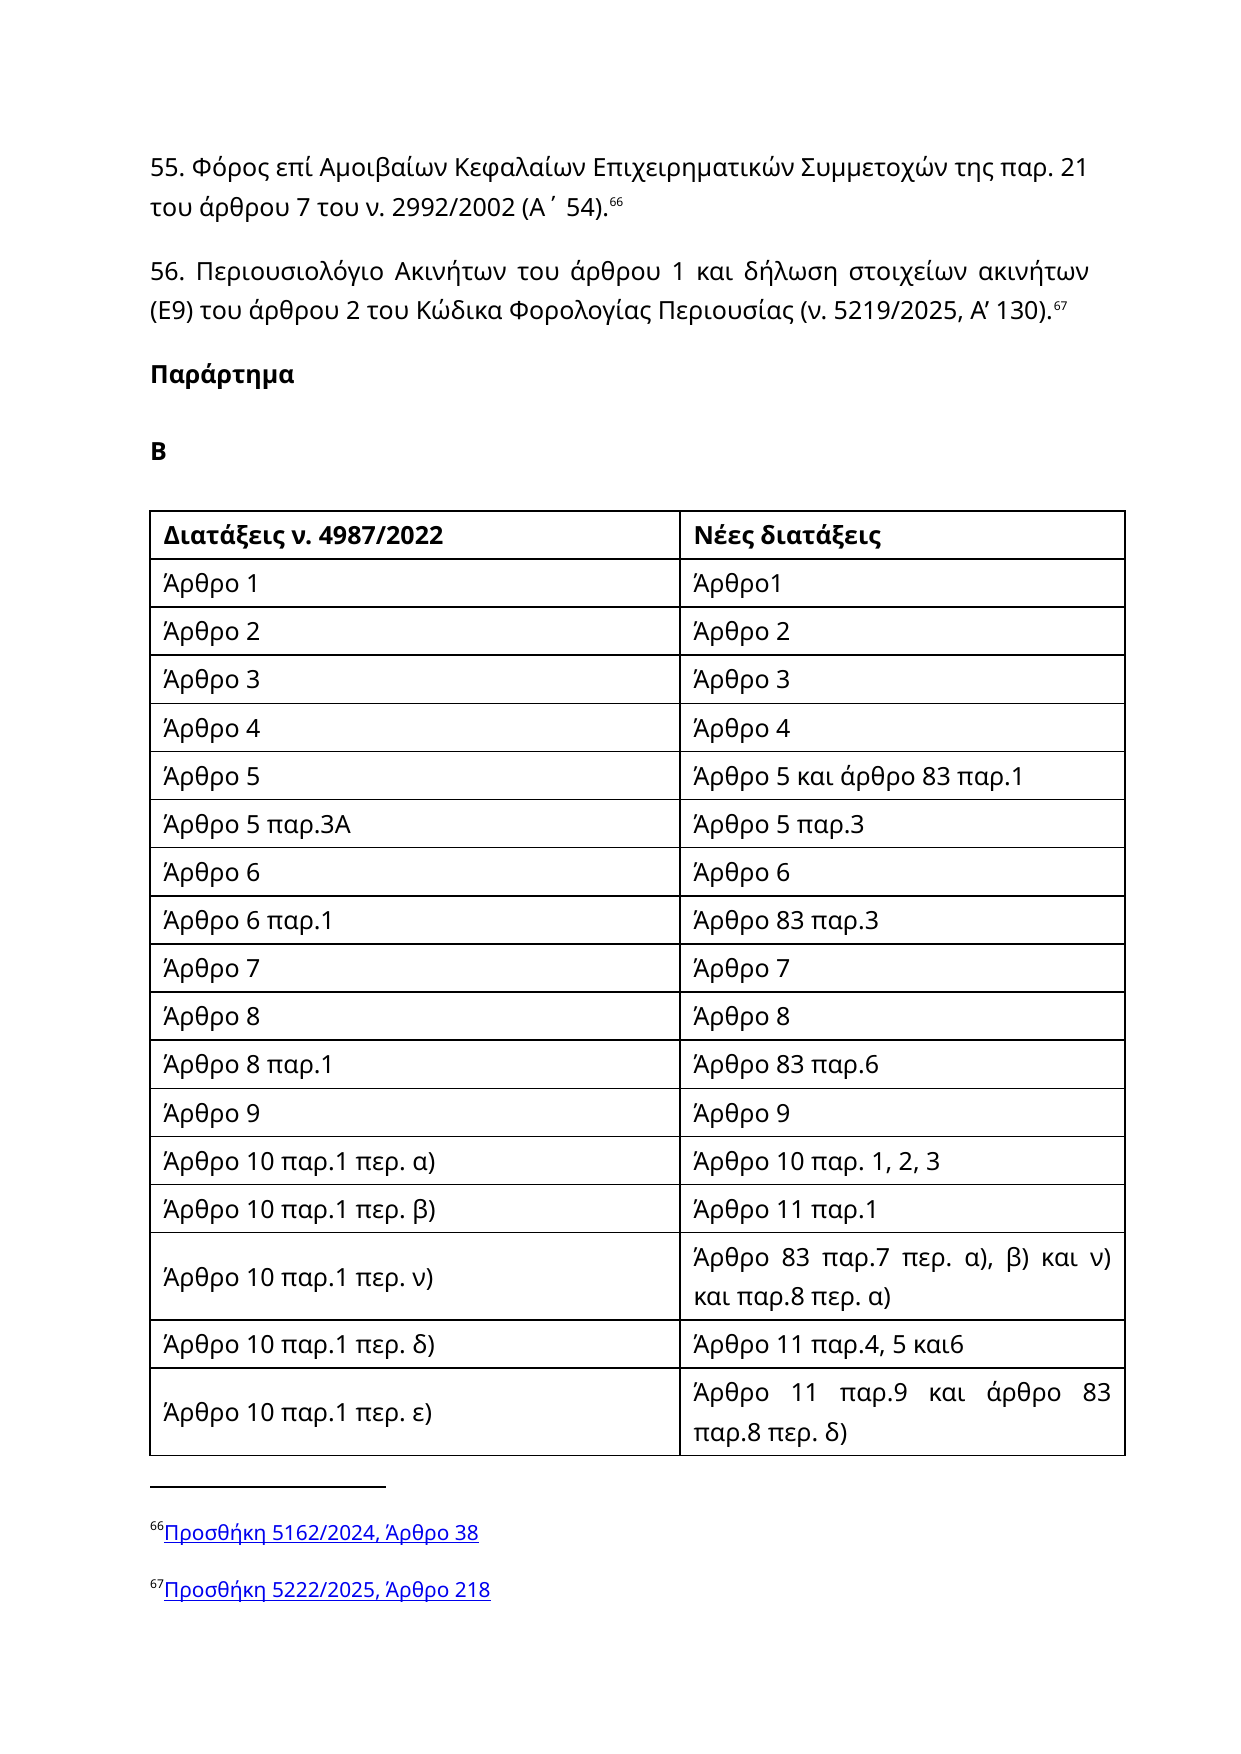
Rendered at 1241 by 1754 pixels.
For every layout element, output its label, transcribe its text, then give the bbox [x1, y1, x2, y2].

text 55. Φόρος επί Αμοιβαίων Κεφαλαίων Επιχειρηματικών Συμμετοχών της παρ. 21 του άρθρου 7 του ν. 2992/2002 (Α΄ 54). [150, 150, 1090, 223]
table_cell Άρθρο 9 [151, 1089, 679, 1136]
table_cell Άρθρο 11 παρ.4, 5 και6 [681, 1321, 1124, 1367]
text Προσθήκη 5162/2024, Άρθρο 38 [150, 1518, 1090, 1546]
table_header Διατάξεις ν. 4987/2022 [151, 512, 679, 558]
table_cell Άρθρο1 [681, 560, 1124, 606]
table_cell Άρθρο 3 [151, 656, 679, 702]
table_cell Άρθρο 6 παρ.1 [151, 897, 679, 943]
title Παράρτημα [150, 357, 1090, 391]
table_cell Άρθρο 2 [151, 608, 679, 654]
table_cell Άρθρο 10 παρ. 1, 2, 3 [681, 1137, 1124, 1184]
text 56. Περιουσιολόγιο Ακινήτων του άρθρου 1 και δήλωση στοιχείων ακινήτων (Ε9) του άρθρου 2 του Κώδικα Φορολογίας Περιουσίας (ν. 5219/2025, Α’ 130). [150, 253, 1090, 327]
text Προσθήκη 5222/2025, Άρθρο 218 [150, 1576, 1090, 1604]
table_cell Άρθρο 5 παρ.3 [681, 800, 1124, 847]
table_cell Άρθρο 8 [151, 993, 679, 1039]
table_cell Άρθρο 83 παρ.6 [681, 1041, 1124, 1087]
table_cell Άρθρο 4 [681, 704, 1124, 751]
table_cell Άρθρο 10 παρ.1 περ. ν) [151, 1233, 679, 1319]
table_cell Άρθρο 10 παρ.1 περ. ε) [151, 1369, 679, 1454]
table_cell Άρθρο 10 παρ.1 περ. β) [151, 1185, 679, 1232]
table_cell Άρθρο 4 [151, 704, 679, 751]
table_cell Άρθρο 9 [681, 1089, 1124, 1136]
table_cell Άρθρο 11 παρ.1 [681, 1185, 1124, 1232]
table_cell Άρθρο 2 [681, 608, 1124, 654]
table_cell Άρθρο 7 [151, 945, 679, 991]
table_cell Άρθρο 83 παρ.7 περ. α), β) και ν) και παρ.8 περ. α) [681, 1233, 1124, 1319]
table_cell Άρθρο 8 παρ.1 [151, 1041, 679, 1087]
table_cell Άρθρο 5 [151, 752, 679, 799]
table_cell Άρθρο 3 [681, 656, 1124, 702]
table_cell Άρθρο 10 παρ.1 περ. α) [151, 1137, 679, 1184]
table_cell Άρθρο 5 παρ.3Α [151, 800, 679, 847]
table_cell Άρθρο 5 και άρθρο 83 παρ.1 [681, 752, 1124, 799]
table_cell Άρθρο 7 [681, 945, 1124, 991]
table_header Νέες διατάξεις [681, 512, 1124, 558]
table_cell Άρθρο 10 παρ.1 περ. δ) [151, 1321, 679, 1367]
table_cell Άρθρο 6 [681, 848, 1124, 895]
title Β [150, 433, 1090, 467]
table_cell Άρθρο 6 [151, 848, 679, 895]
table_cell Άρθρο 83 παρ.3 [681, 897, 1124, 943]
table_cell Άρθρο 8 [681, 993, 1124, 1039]
table_cell Άρθρο 11 παρ.9 και άρθρο 83 παρ.8 περ. δ) [681, 1369, 1124, 1454]
table_cell Άρθρο 1 [151, 560, 679, 606]
